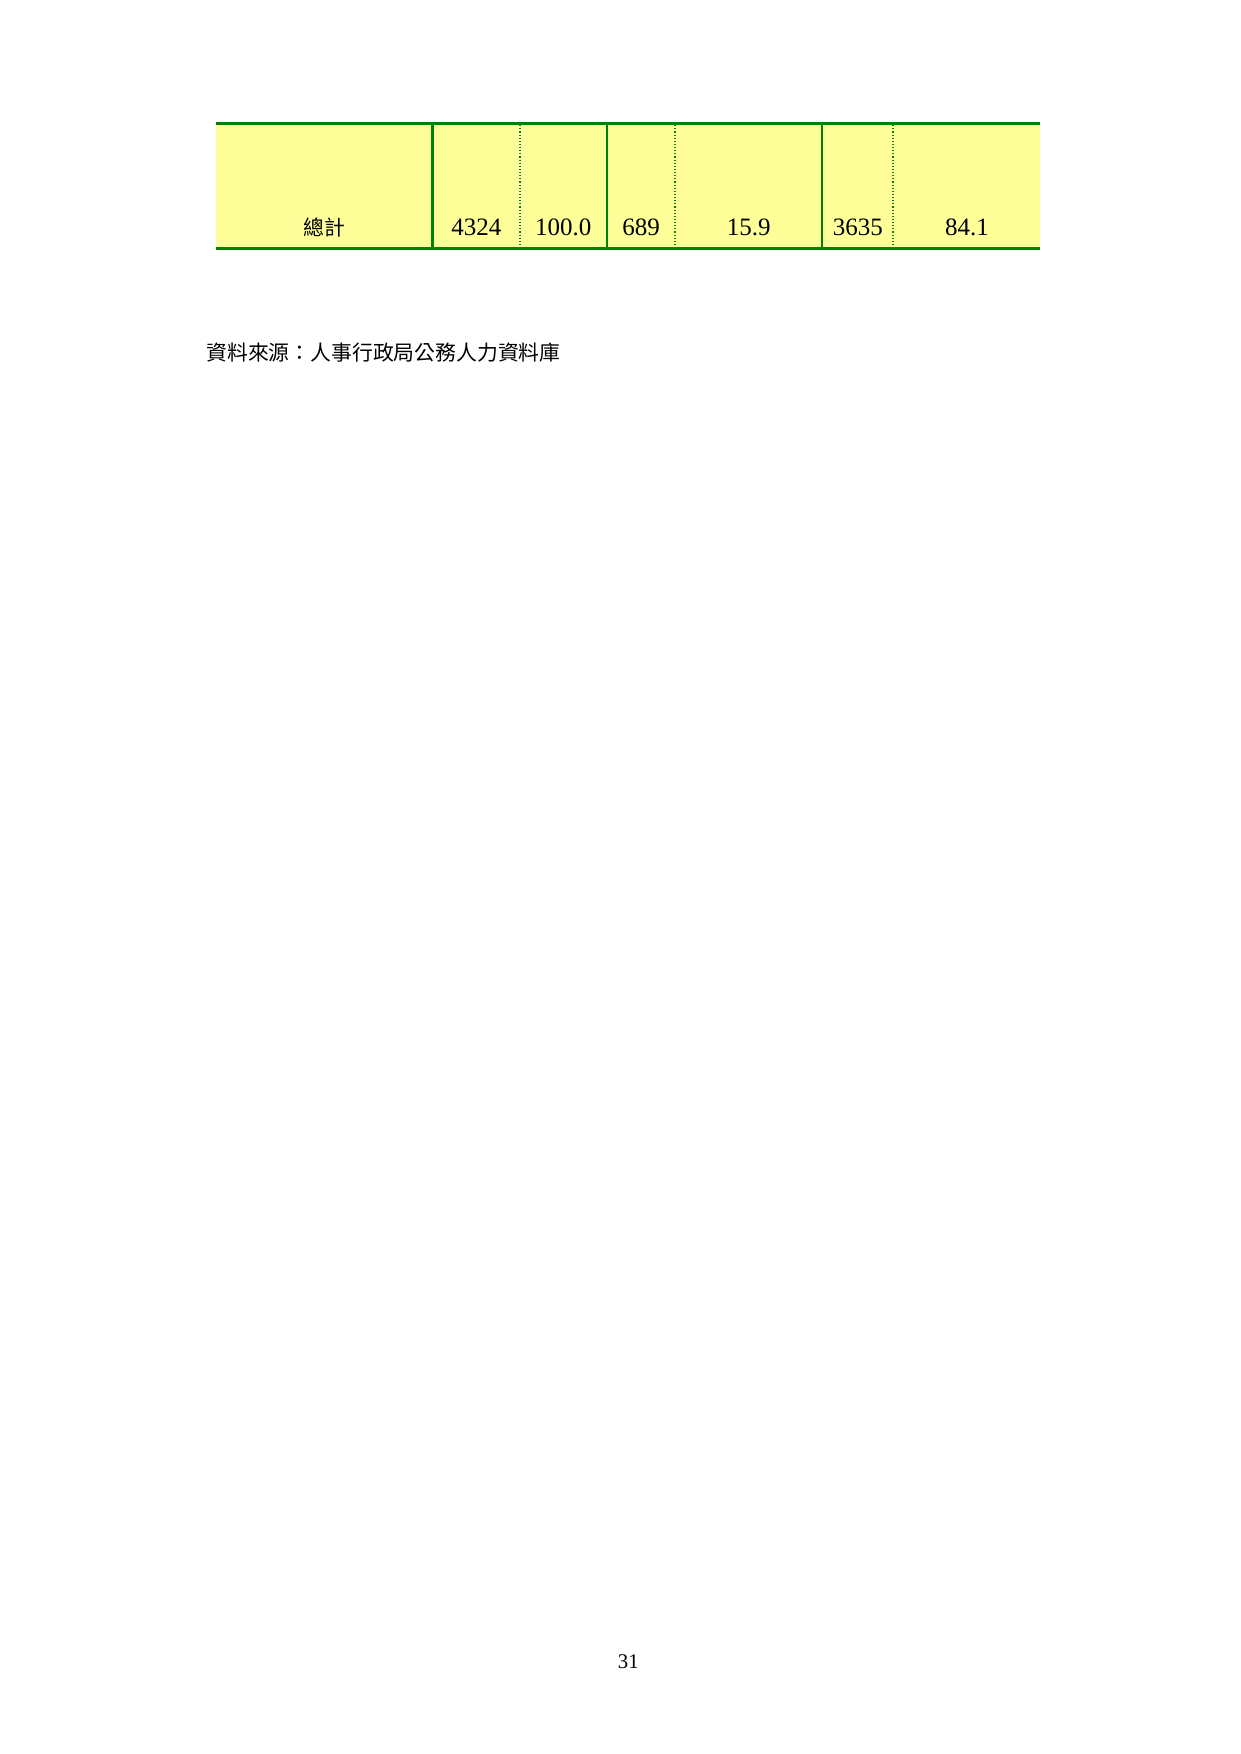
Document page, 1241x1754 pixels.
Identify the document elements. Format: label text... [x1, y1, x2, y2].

table_cell 15.9 [675, 125, 821, 247]
table_cell 689 [608, 125, 675, 247]
table_cell 總計 [216, 125, 431, 247]
table_cell 4324 [434, 125, 519, 247]
table_cell 100.0 [520, 125, 606, 247]
table_cell 3635 [823, 125, 893, 247]
text 資料來源：人事行政局公務人力資料庫 [206, 309, 1106, 372]
table_cell 84.1 [893, 125, 1040, 247]
